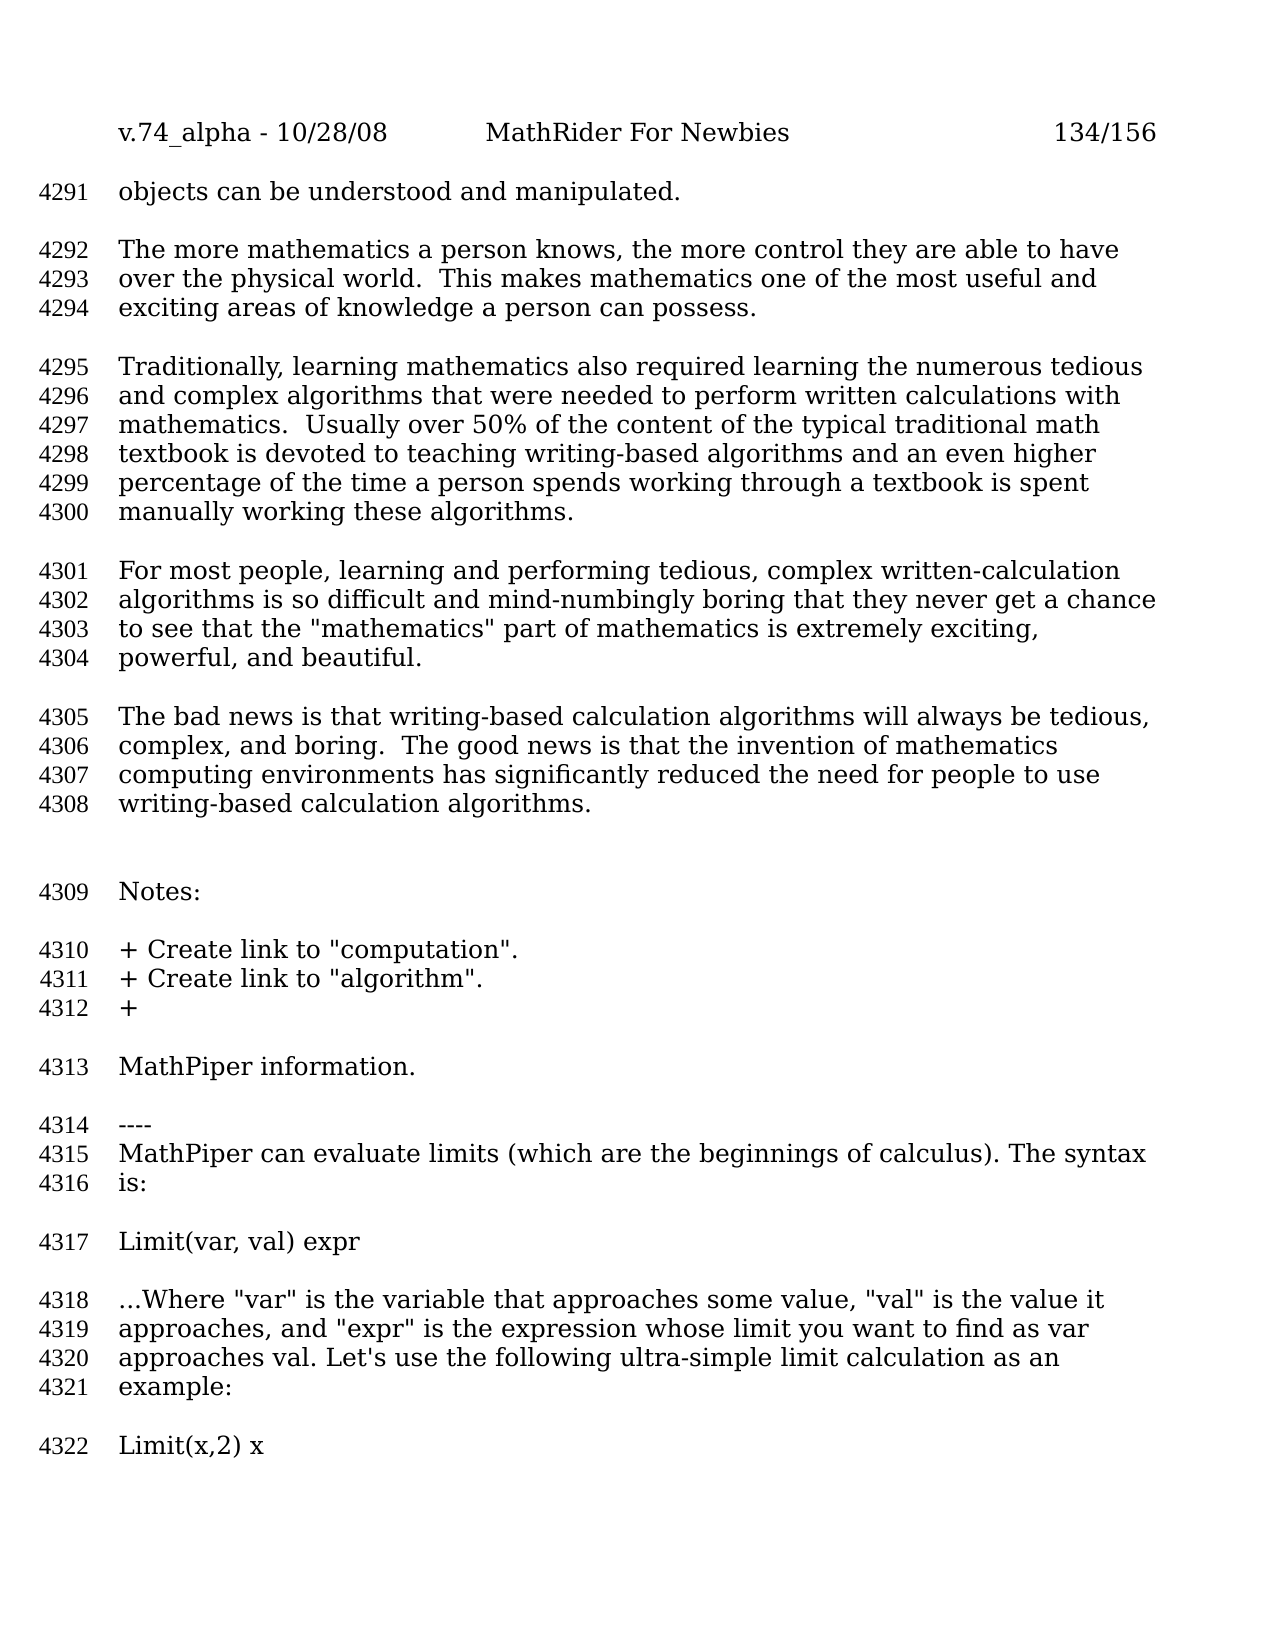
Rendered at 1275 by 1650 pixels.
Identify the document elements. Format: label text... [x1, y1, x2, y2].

text The bad news is that writing-based calculation algorithms will always be tedious, complex, and boring. The good news is that the invention of mathematics computing environments has significantly reduced the need for people to use writing-based calculation algorithms. [118, 702, 1157, 818]
text Notes: [118, 877, 1157, 906]
text Traditionally, learning mathematics also required learning the numerous tedious and complex algorithms that were needed to perform written calculations with mathematics. Usually over 50% of the content of the typical traditional math textbook is devoted to teaching writing-based algorithms and an even higher percentage of the time a person spends working through a textbook is spent manually working these algorithms. [118, 352, 1157, 527]
text + [118, 993, 1157, 1023]
text + Create link to "algorithm". [118, 964, 1157, 993]
text ...Where "var" is the variable that approaches some value, "val" is the value it approaches, and "expr" is the expression whose limit you want to find as var approaches val. Let's use the following ultra-simple limit calculation as an example: [118, 1285, 1157, 1402]
text Limit(x,2) x [118, 1431, 1157, 1460]
text ---- [118, 1110, 1157, 1139]
text MathPiper information. [118, 1052, 1157, 1081]
text MathPiper can evaluate limits (which are the beginnings of calculus). The syntax is: [118, 1139, 1157, 1198]
text For most people, learning and performing tedious, complex written-calculation algorithms is so difficult and mind-numbingly boring that they never get a chance to see that the "mathematics" part of mathematics is extremely exciting, powerful, and beautiful. [118, 556, 1157, 673]
text + Create link to "computation". [118, 935, 1157, 964]
text Limit(var, val) expr [118, 1227, 1157, 1256]
text The more mathematics a person knows, the more control they are able to have over the physical world. This makes mathematics one of the most useful and exciting areas of knowledge a person can possess. [118, 235, 1157, 323]
text objects can be understood and manipulated. [118, 177, 1157, 206]
